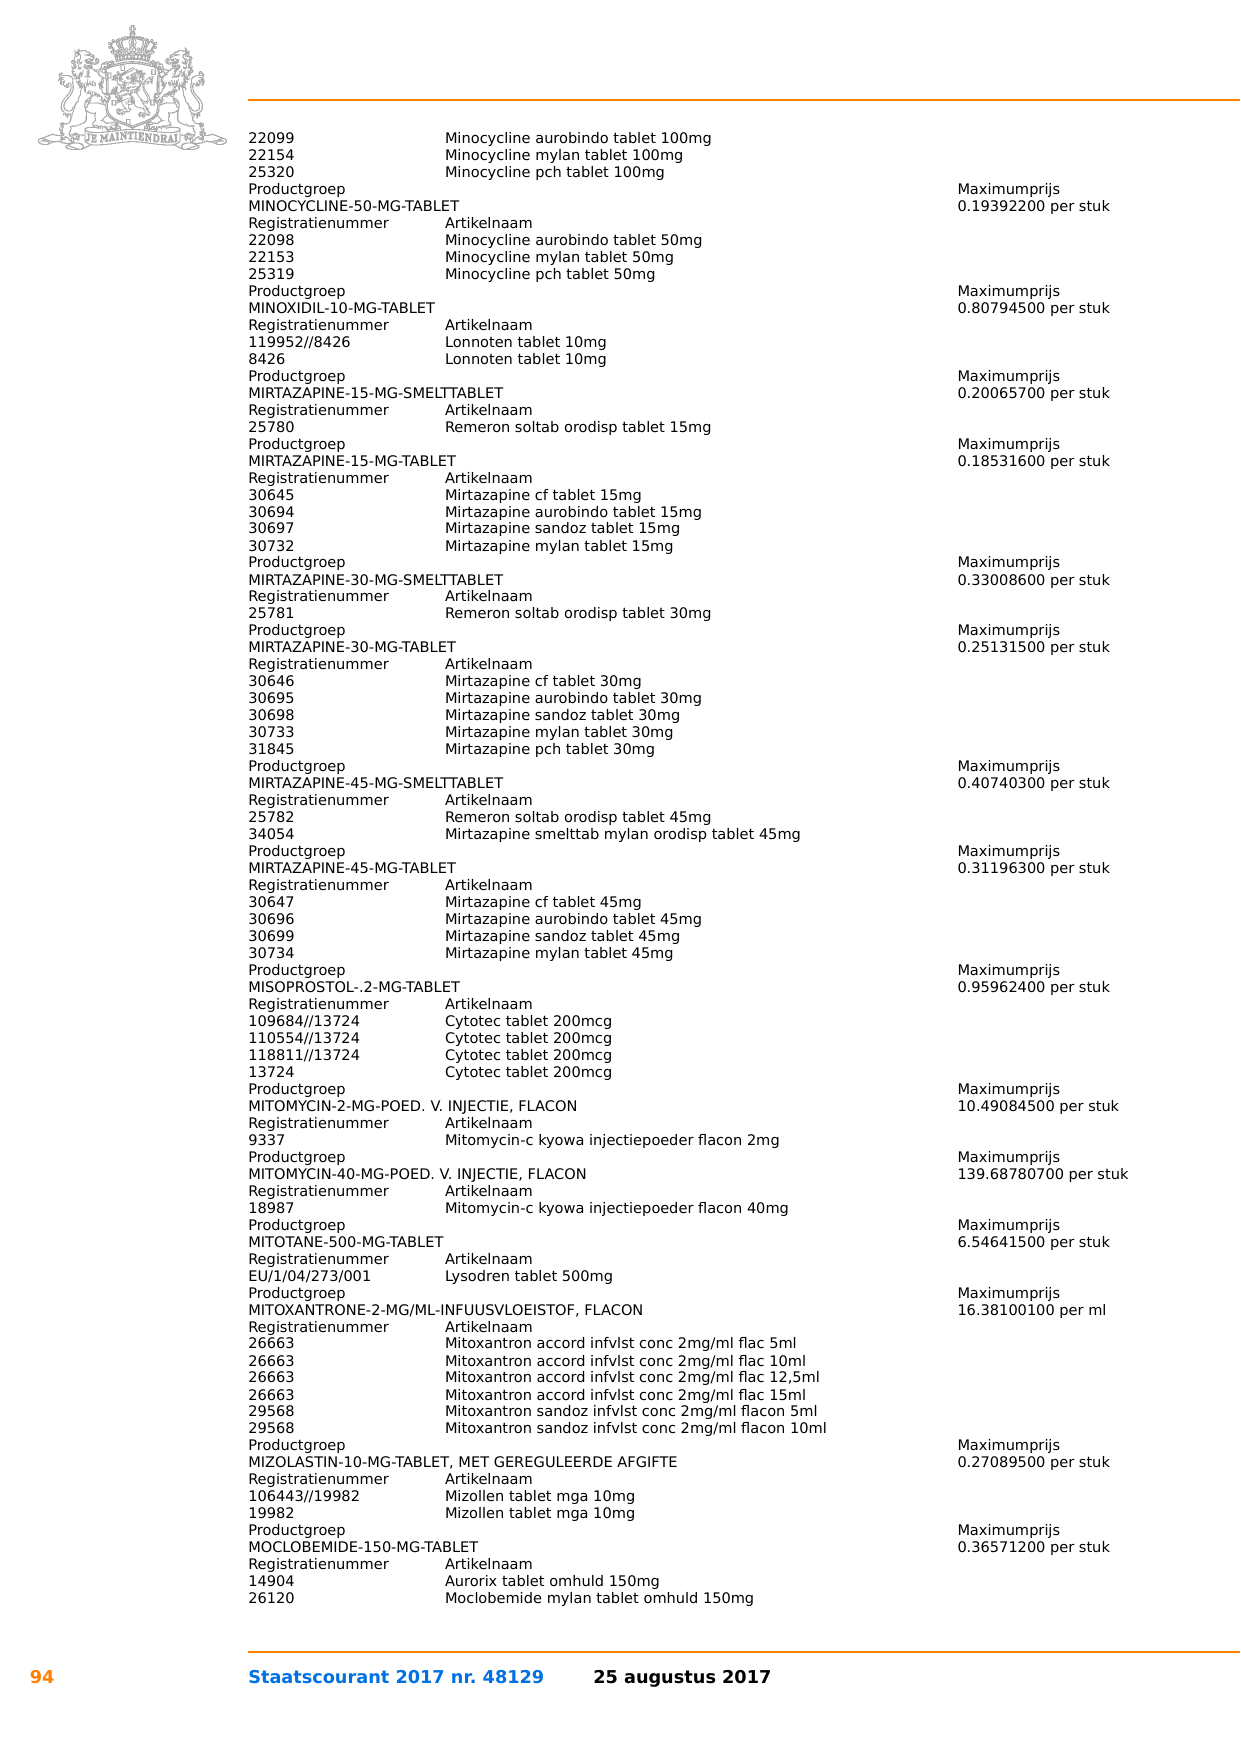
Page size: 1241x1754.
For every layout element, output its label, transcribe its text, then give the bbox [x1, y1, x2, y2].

table_cell Mirtazapine pch tablet 30mg [439, 741, 951, 758]
table_cell [951, 419, 1163, 436]
table_cell [951, 147, 1163, 164]
table_cell [439, 554, 951, 571]
table_cell 30694 [248, 504, 439, 520]
table_cell [951, 1132, 1163, 1149]
table_cell [951, 877, 1163, 894]
table_cell 29568 [248, 1403, 439, 1420]
table_cell Mirtazapine cf tablet 15mg [439, 486, 951, 503]
table_cell Cytotec tablet 200mcg [439, 1064, 951, 1081]
table_cell 30646 [248, 673, 439, 690]
table_cell [951, 130, 1163, 147]
table_cell Lonnoten tablet 10mg [439, 351, 951, 368]
table_cell 19982 [248, 1505, 439, 1522]
table_cell MINOXIDIL-10-MG-TABLET [248, 300, 951, 317]
table_cell Maximumprijs [951, 554, 1163, 571]
table_cell Maximumprijs [951, 962, 1163, 979]
table_cell 30698 [248, 707, 439, 724]
table_cell [951, 1047, 1163, 1064]
table_cell Mizollen tablet mga 10mg [439, 1488, 951, 1505]
table_cell 25320 [248, 164, 439, 181]
table_cell Registratienummer [248, 1183, 439, 1199]
table_cell 106443//19982 [248, 1488, 439, 1505]
table_cell [951, 164, 1163, 181]
table_cell [951, 911, 1163, 928]
table_cell [951, 504, 1163, 520]
table_cell Maximumprijs [951, 368, 1163, 384]
table_cell Artikelnaam [439, 656, 951, 673]
table_cell 0.33008600 per stuk [951, 571, 1163, 588]
table_cell Registratienummer [248, 215, 439, 232]
table_cell 30732 [248, 538, 439, 554]
table_cell 0.18531600 per stuk [951, 453, 1163, 469]
table_cell MIRTAZAPINE-30-MG-SMELTTABLET [248, 571, 951, 588]
table_cell [951, 1386, 1163, 1403]
table_cell [951, 707, 1163, 724]
table_cell Artikelnaam [439, 792, 951, 809]
table_cell Mirtazapine aurobindo tablet 30mg [439, 690, 951, 707]
table_cell Productgroep [248, 436, 439, 452]
table_cell [951, 894, 1163, 911]
table_cell Maximumprijs [951, 1217, 1163, 1233]
table_cell MIRTAZAPINE-30-MG-TABLET [248, 639, 951, 656]
table_cell Minocycline aurobindo tablet 100mg [439, 130, 951, 147]
table_cell 14904 [248, 1573, 439, 1590]
table_cell [439, 758, 951, 775]
table_cell 0.80794500 per stuk [951, 300, 1163, 317]
table_cell 26120 [248, 1590, 439, 1607]
table_cell [439, 1285, 951, 1301]
table_cell Productgroep [248, 1149, 439, 1166]
table_cell Productgroep [248, 1081, 439, 1098]
table_cell 26663 [248, 1353, 439, 1369]
table_cell 110554//13724 [248, 1030, 439, 1047]
table_cell Productgroep [248, 181, 439, 198]
table_cell 25780 [248, 419, 439, 436]
table_cell [951, 317, 1163, 334]
picture [38, 25, 227, 150]
table_cell 0.20065700 per stuk [951, 385, 1163, 402]
table_cell [951, 1556, 1163, 1573]
table_cell Productgroep [248, 962, 439, 979]
table_cell Mirtazapine mylan tablet 45mg [439, 945, 951, 962]
table_cell [951, 945, 1163, 962]
table_cell 0.95962400 per stuk [951, 979, 1163, 996]
table_cell [951, 724, 1163, 741]
table_cell 0.36571200 per stuk [951, 1539, 1163, 1556]
table_cell Registratienummer [248, 1251, 439, 1267]
table_cell [439, 181, 951, 198]
table_cell Registratienummer [248, 1115, 439, 1132]
table_cell [951, 1403, 1163, 1420]
table_cell 31845 [248, 741, 439, 758]
table_cell Mirtazapine aurobindo tablet 15mg [439, 504, 951, 520]
table_cell 30733 [248, 724, 439, 741]
table_cell 30697 [248, 520, 439, 537]
table_cell [951, 656, 1163, 673]
table_cell [951, 538, 1163, 554]
table_cell [951, 1353, 1163, 1369]
table_cell [439, 622, 951, 639]
table_cell 6.54641500 per stuk [951, 1234, 1163, 1251]
table_cell Artikelnaam [439, 1556, 951, 1573]
table_cell 29568 [248, 1420, 439, 1437]
table_cell Productgroep [248, 843, 439, 860]
table_cell Lonnoten tablet 10mg [439, 334, 951, 351]
table_cell [439, 1149, 951, 1166]
table_cell Artikelnaam [439, 877, 951, 894]
table_cell [951, 1251, 1163, 1267]
table_cell Artikelnaam [439, 996, 951, 1013]
table_cell Maximumprijs [951, 1285, 1163, 1301]
table_cell [951, 1319, 1163, 1335]
table_cell [951, 334, 1163, 351]
table_cell 25319 [248, 266, 439, 283]
table_cell [951, 1268, 1163, 1284]
table_cell 16.38100100 per ml [951, 1301, 1163, 1318]
table_cell Moclobemide mylan tablet omhuld 150mg [439, 1590, 951, 1607]
table_cell Maximumprijs [951, 181, 1163, 198]
table_cell MIRTAZAPINE-45-MG-TABLET [248, 860, 951, 877]
table_cell MIRTAZAPINE-15-MG-TABLET [248, 453, 951, 469]
table_cell [951, 792, 1163, 809]
table_cell 18987 [248, 1200, 439, 1217]
table_cell Productgroep [248, 758, 439, 775]
table_cell 30645 [248, 486, 439, 503]
table_cell [951, 351, 1163, 368]
table_cell [951, 266, 1163, 283]
table_cell Minocycline pch tablet 100mg [439, 164, 951, 181]
table_cell MITOMYCIN-2-MG-POED. V. INJECTIE, FLACON [248, 1098, 951, 1115]
table_cell 109684//13724 [248, 1013, 439, 1030]
table_cell [951, 809, 1163, 826]
table_cell MIZOLASTIN-10-MG-TABLET, MET GEREGULEERDE AFGIFTE [248, 1454, 951, 1471]
table_cell [951, 1573, 1163, 1590]
table_cell 30734 [248, 945, 439, 962]
table_cell Maximumprijs [951, 843, 1163, 860]
table_cell Cytotec tablet 200mcg [439, 1013, 951, 1030]
table_cell Mizollen tablet mga 10mg [439, 1505, 951, 1522]
table_cell [951, 588, 1163, 605]
table_cell Maximumprijs [951, 436, 1163, 452]
table_cell [951, 470, 1163, 486]
table_cell Productgroep [248, 1522, 439, 1539]
table_cell [439, 1437, 951, 1454]
table_cell [439, 368, 951, 384]
table_cell [439, 1217, 951, 1233]
table_cell Remeron soltab orodisp tablet 30mg [439, 605, 951, 622]
table_cell 9337 [248, 1132, 439, 1149]
table_cell [951, 1064, 1163, 1081]
table_cell 25782 [248, 809, 439, 826]
table_cell 8426 [248, 351, 439, 368]
table_cell Productgroep [248, 1285, 439, 1301]
table_cell Remeron soltab orodisp tablet 15mg [439, 419, 951, 436]
table_cell [951, 486, 1163, 503]
table_cell Registratienummer [248, 588, 439, 605]
table_cell Maximumprijs [951, 1437, 1163, 1454]
table_cell MITOXANTRONE-2-MG/ML-INFUUSVLOEISTOF, FLACON [248, 1301, 951, 1318]
table_cell [439, 1081, 951, 1098]
table_cell 0.27089500 per stuk [951, 1454, 1163, 1471]
table_cell [951, 1013, 1163, 1030]
table_cell MITOMYCIN-40-MG-POED. V. INJECTIE, FLACON [248, 1166, 951, 1183]
table_cell Registratienummer [248, 1556, 439, 1573]
table_cell EU/1/04/273/001 [248, 1268, 439, 1284]
table_cell [439, 1522, 951, 1539]
table_cell 0.31196300 per stuk [951, 860, 1163, 877]
table_cell [951, 249, 1163, 266]
table_cell Minocycline mylan tablet 100mg [439, 147, 951, 164]
table_cell Cytotec tablet 200mcg [439, 1030, 951, 1047]
table_cell Registratienummer [248, 996, 439, 1013]
table_cell [951, 232, 1163, 249]
table_cell Mitomycin-c kyowa injectiepoeder flacon 40mg [439, 1200, 951, 1217]
table_cell Mitoxantron accord infvlst conc 2mg/ml flac 5ml [439, 1335, 951, 1352]
table_cell [951, 1590, 1163, 1607]
table_cell Lysodren tablet 500mg [439, 1268, 951, 1284]
table_cell Registratienummer [248, 470, 439, 486]
table_cell Registratienummer [248, 1471, 439, 1488]
table_cell MOCLOBEMIDE-150-MG-TABLET [248, 1539, 951, 1556]
table_cell 119952//8426 [248, 334, 439, 351]
table_cell MINOCYCLINE-50-MG-TABLET [248, 198, 951, 215]
table_cell Productgroep [248, 1437, 439, 1454]
table_cell Remeron soltab orodisp tablet 45mg [439, 809, 951, 826]
table_cell 26663 [248, 1369, 439, 1386]
table_cell [439, 962, 951, 979]
table_cell [951, 1115, 1163, 1132]
table_cell Registratienummer [248, 1319, 439, 1335]
table_cell Registratienummer [248, 792, 439, 809]
table_cell Minocycline pch tablet 50mg [439, 266, 951, 283]
table_cell 0.19392200 per stuk [951, 198, 1163, 215]
table_cell Mirtazapine sandoz tablet 45mg [439, 928, 951, 945]
table_cell Maximumprijs [951, 1081, 1163, 1098]
table_cell MITOTANE-500-MG-TABLET [248, 1234, 951, 1251]
table_cell 26663 [248, 1386, 439, 1403]
table_cell Artikelnaam [439, 402, 951, 418]
table_cell [951, 928, 1163, 945]
table_cell Productgroep [248, 368, 439, 384]
table_cell [439, 436, 951, 452]
table_cell MIRTAZAPINE-15-MG-SMELTTABLET [248, 385, 951, 402]
table_cell [951, 826, 1163, 843]
table_cell Artikelnaam [439, 1319, 951, 1335]
table_cell Cytotec tablet 200mcg [439, 1047, 951, 1064]
table_cell 10.49084500 per stuk [951, 1098, 1163, 1115]
table_cell Minocycline mylan tablet 50mg [439, 249, 951, 266]
table_cell 13724 [248, 1064, 439, 1081]
table_cell [439, 843, 951, 860]
table_cell [951, 402, 1163, 418]
table_cell 118811//13724 [248, 1047, 439, 1064]
table_cell Productgroep [248, 283, 439, 300]
table_cell [951, 741, 1163, 758]
table_cell Registratienummer [248, 656, 439, 673]
table_cell Maximumprijs [951, 622, 1163, 639]
table_cell Mitoxantron accord infvlst conc 2mg/ml flac 12,5ml [439, 1369, 951, 1386]
table_cell 22098 [248, 232, 439, 249]
table_cell Artikelnaam [439, 1183, 951, 1199]
table_cell 22099 [248, 130, 439, 147]
table_cell 26663 [248, 1335, 439, 1352]
table_cell [951, 1488, 1163, 1505]
table_cell MISOPROSTOL-.2-MG-TABLET [248, 979, 951, 996]
table_cell Mitoxantron sandoz infvlst conc 2mg/ml flacon 10ml [439, 1420, 951, 1437]
table_cell Mirtazapine mylan tablet 30mg [439, 724, 951, 741]
table_cell [951, 1369, 1163, 1386]
table_cell Artikelnaam [439, 215, 951, 232]
table_cell [951, 673, 1163, 690]
table_cell [951, 605, 1163, 622]
table_cell Artikelnaam [439, 1251, 951, 1267]
table_cell [951, 1183, 1163, 1199]
table_cell [951, 1471, 1163, 1488]
table_cell 0.40740300 per stuk [951, 775, 1163, 792]
table_cell Artikelnaam [439, 470, 951, 486]
table_cell Registratienummer [248, 317, 439, 334]
table_cell 30699 [248, 928, 439, 945]
table_cell Artikelnaam [439, 588, 951, 605]
table_cell Mitoxantron accord infvlst conc 2mg/ml flac 15ml [439, 1386, 951, 1403]
table_cell Maximumprijs [951, 283, 1163, 300]
table_cell Mirtazapine smelttab mylan orodisp tablet 45mg [439, 826, 951, 843]
table_cell Mirtazapine sandoz tablet 30mg [439, 707, 951, 724]
table_cell Registratienummer [248, 877, 439, 894]
table_cell Registratienummer [248, 402, 439, 418]
table_cell [439, 283, 951, 300]
table_cell Aurorix tablet omhuld 150mg [439, 1573, 951, 1590]
table_cell [951, 520, 1163, 537]
table_cell Mirtazapine cf tablet 45mg [439, 894, 951, 911]
table_cell 22153 [248, 249, 439, 266]
table_cell [951, 1420, 1163, 1437]
table_cell Minocycline aurobindo tablet 50mg [439, 232, 951, 249]
table_cell Productgroep [248, 622, 439, 639]
table_cell 30647 [248, 894, 439, 911]
table_cell Productgroep [248, 1217, 439, 1233]
table_cell 30696 [248, 911, 439, 928]
table_cell Maximumprijs [951, 1149, 1163, 1166]
table_cell Mitoxantron sandoz infvlst conc 2mg/ml flacon 5ml [439, 1403, 951, 1420]
table_cell Mitoxantron accord infvlst conc 2mg/ml flac 10ml [439, 1353, 951, 1369]
table_cell [951, 690, 1163, 707]
table_cell Artikelnaam [439, 1115, 951, 1132]
table_cell 0.25131500 per stuk [951, 639, 1163, 656]
table_cell [951, 1335, 1163, 1352]
table_cell Maximumprijs [951, 1522, 1163, 1539]
table_cell 22154 [248, 147, 439, 164]
table_cell Mirtazapine sandoz tablet 15mg [439, 520, 951, 537]
table_cell [951, 215, 1163, 232]
table_cell Mirtazapine cf tablet 30mg [439, 673, 951, 690]
table_cell Artikelnaam [439, 1471, 951, 1488]
table_cell 139.68780700 per stuk [951, 1166, 1163, 1183]
table_cell [951, 996, 1163, 1013]
table_cell 25781 [248, 605, 439, 622]
table_cell [951, 1505, 1163, 1522]
table_cell 30695 [248, 690, 439, 707]
table_cell Mitomycin-c kyowa injectiepoeder flacon 2mg [439, 1132, 951, 1149]
table_cell Artikelnaam [439, 317, 951, 334]
table_cell Mirtazapine mylan tablet 15mg [439, 538, 951, 554]
table_cell Maximumprijs [951, 758, 1163, 775]
table_cell MIRTAZAPINE-45-MG-SMELTTABLET [248, 775, 951, 792]
table_cell [951, 1200, 1163, 1217]
table_cell 34054 [248, 826, 439, 843]
table_cell [951, 1030, 1163, 1047]
table_cell Mirtazapine aurobindo tablet 45mg [439, 911, 951, 928]
table_cell Productgroep [248, 554, 439, 571]
